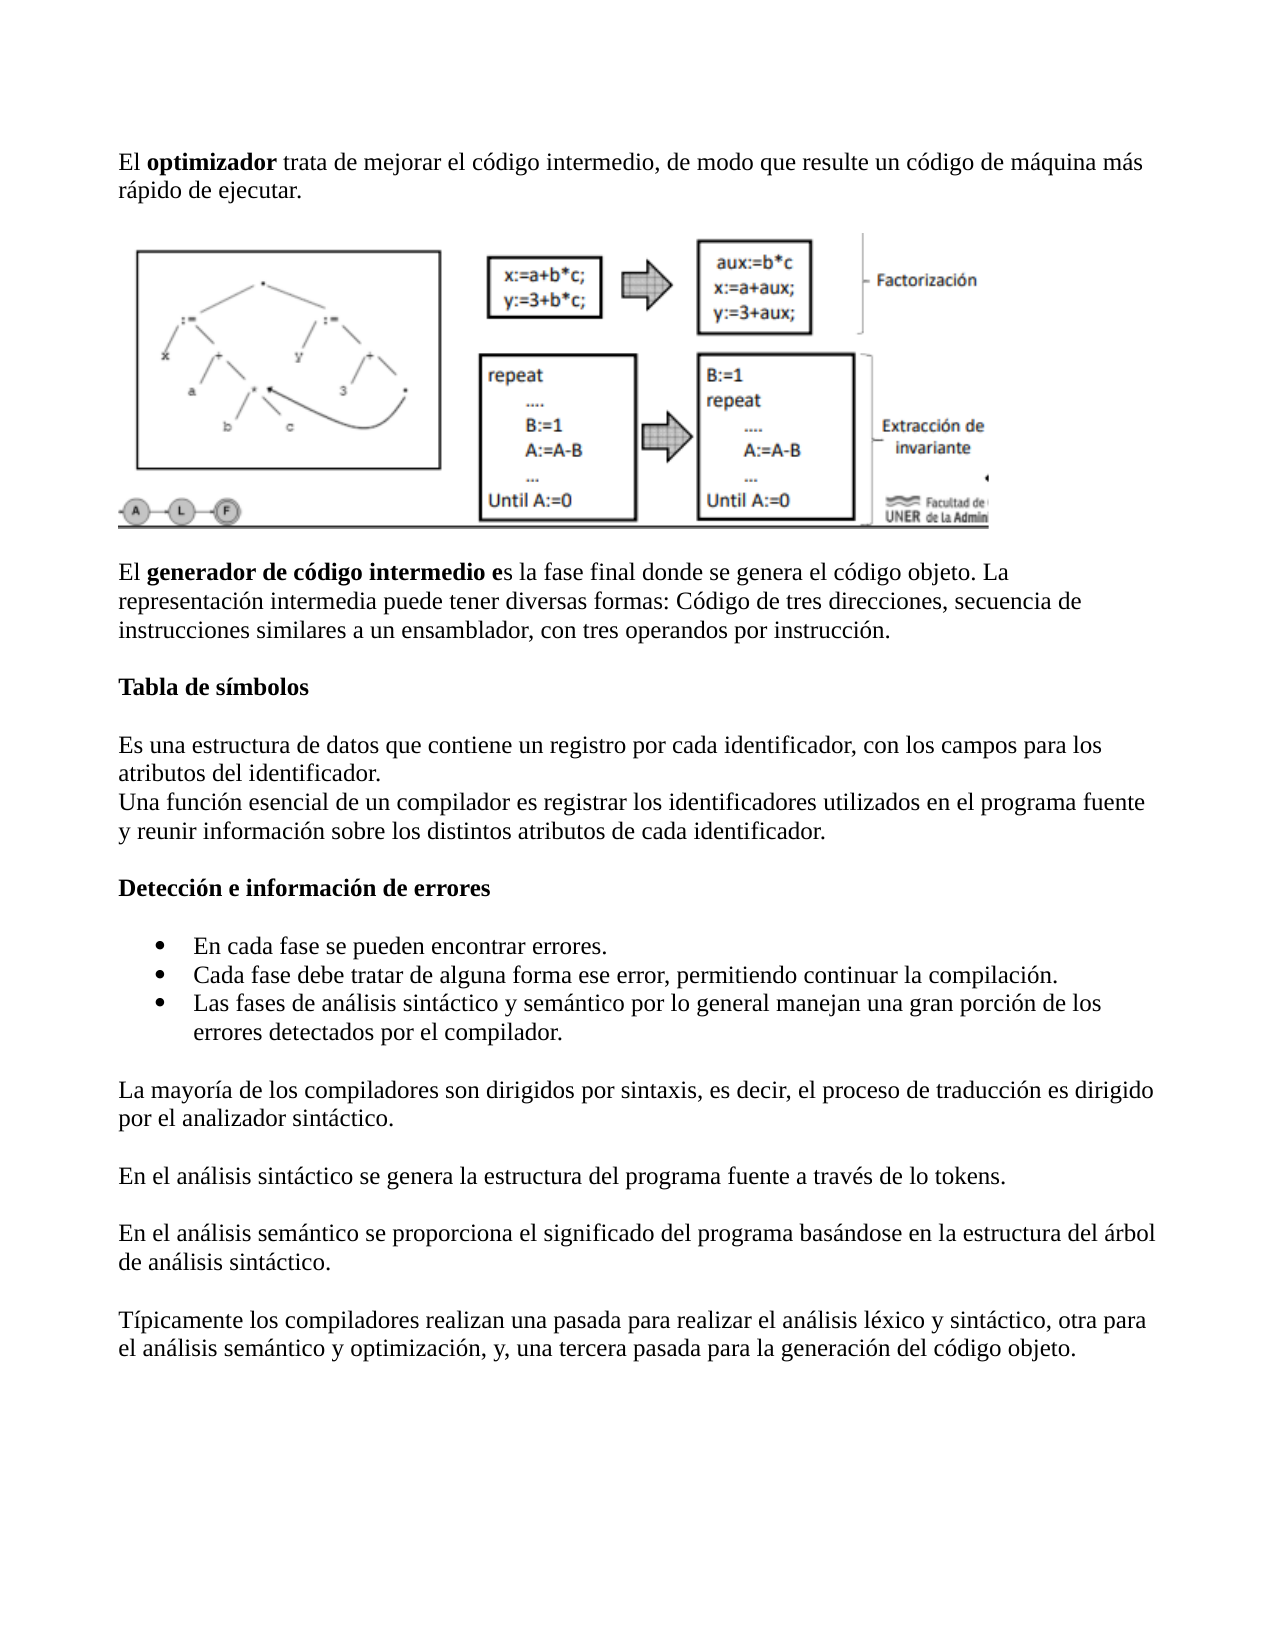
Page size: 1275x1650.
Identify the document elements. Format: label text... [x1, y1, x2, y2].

text El generador de código intermedio es la fase final donde se genera el código objeto. La representación intermedia puede tener diversas formas: Código de tres direcciones, secuencia de instrucciones similares a un ensamblador, con tres operandos por instrucción. [118, 557, 1157, 643]
text Detección e información de errores [118, 873, 1157, 902]
text La mayoría de los compiladores son dirigidos por sintaxis, es decir, el proceso de traducción es dirigido por el analizador sintáctico. [118, 1075, 1157, 1132]
picture [118, 233, 989, 529]
list En cada fase se pueden encontrar errores. [156, 931, 1157, 960]
list Cada fase debe tratar de alguna forma ese error, permitiendo continuar la compilación. [156, 960, 1157, 988]
text Tabla de símbolos [118, 672, 1157, 701]
text En el análisis sintáctico se genera la estructura del programa fuente a través de lo tokens. [118, 1161, 1157, 1190]
text En el análisis semántico se proporciona el significado del programa basándose en la estructura del árbol de análisis sintáctico. [118, 1218, 1157, 1276]
text Típicamente los compiladores realizan una pasada para realizar el análisis léxico y sintáctico, otra para el análisis semántico y optimización, y, una tercera pasada para la generación del código objeto. [118, 1305, 1157, 1362]
text Es una estructura de datos que contiene un registro por cada identificador, con los campos para los atributos del identificador. [118, 730, 1157, 787]
text Una función esencial de un compilador es registrar los identificadores utilizados en el programa fuente y reunir información sobre los distintos atributos de cada identificador. [118, 787, 1157, 845]
text El optimizador trata de mejorar el código intermedio, de modo que resulte un código de máquina más rápido de ejecutar. [118, 147, 1157, 204]
list Las fases de análisis sintáctico y semántico por lo general manejan una gran porción de los errores detectados por el compilador. [156, 988, 1157, 1046]
